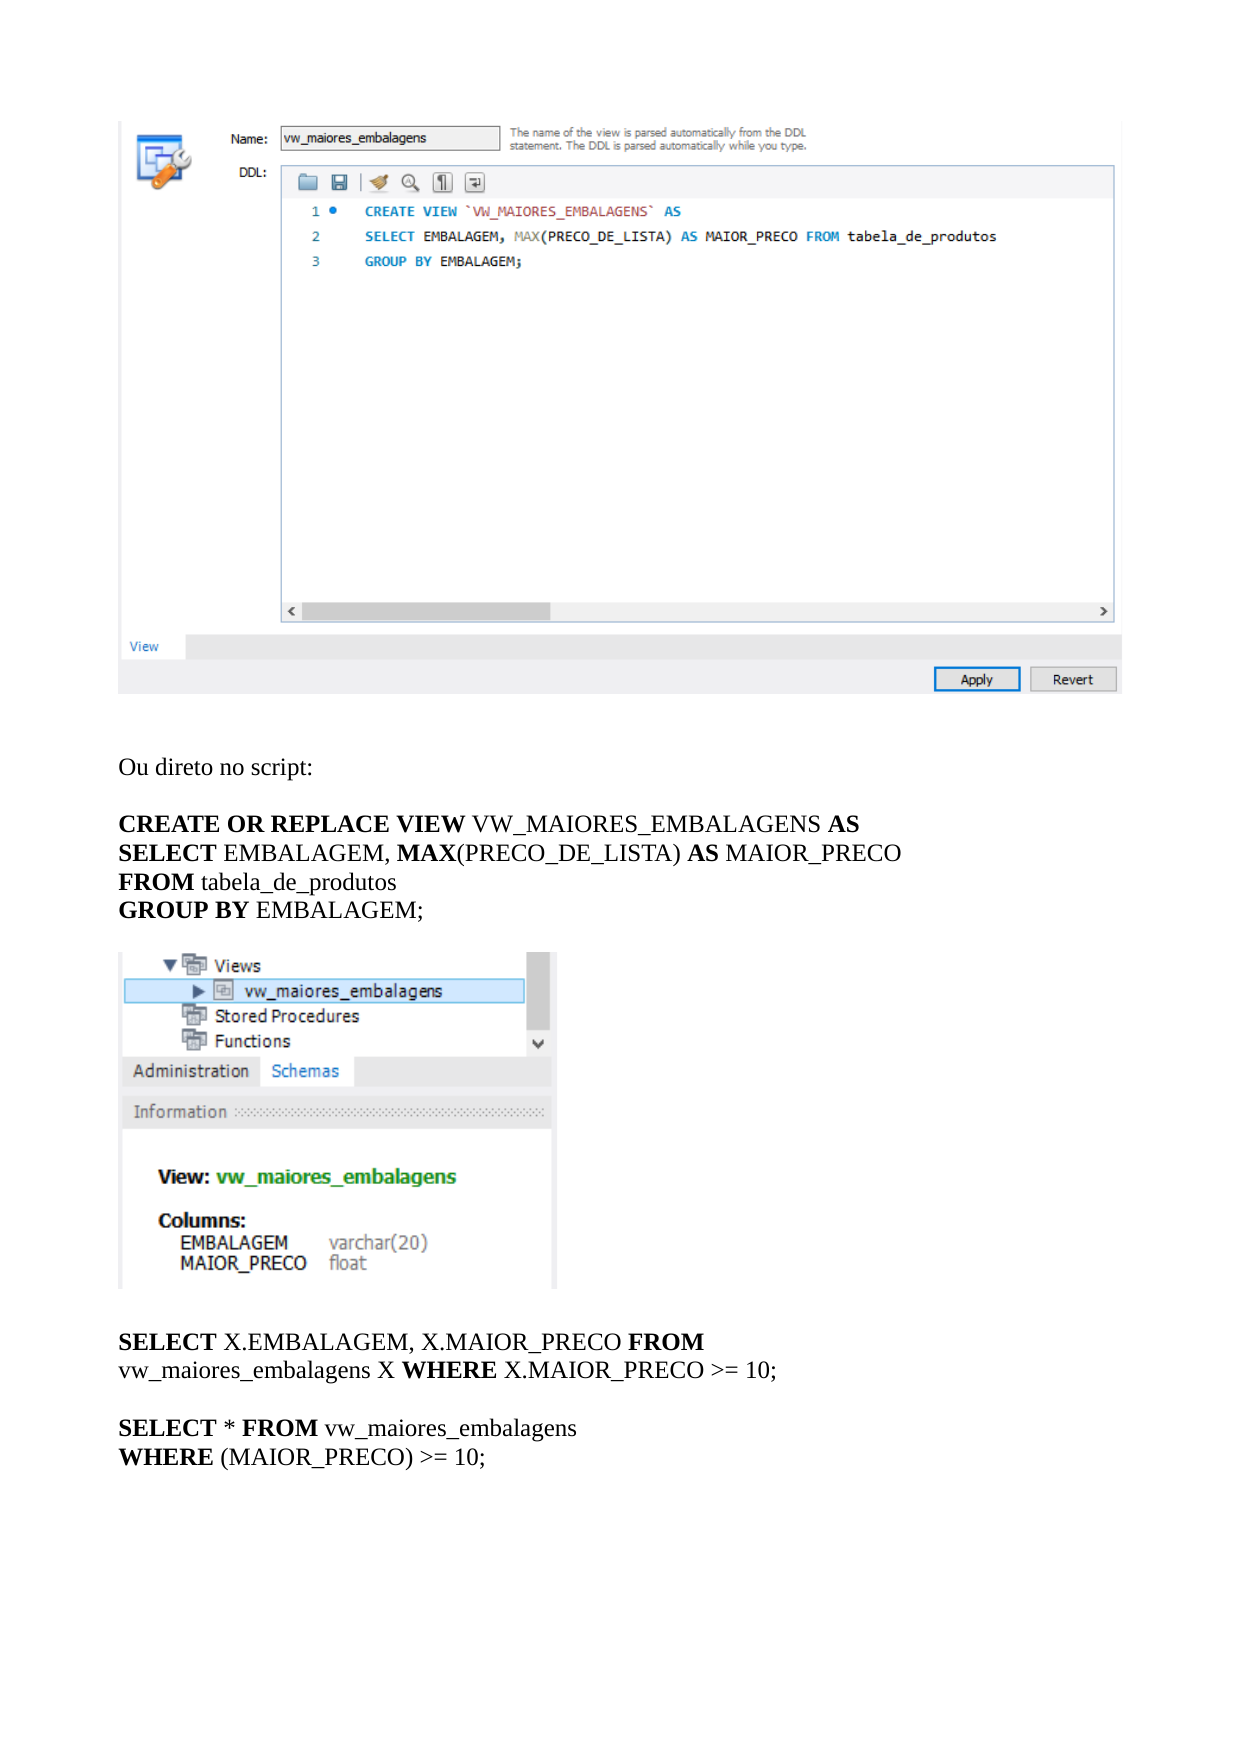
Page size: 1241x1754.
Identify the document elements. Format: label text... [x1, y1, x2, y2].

picture [118, 121, 1123, 694]
text FROM tabela_de_produtos GROUP BY EMBALAGEM; [118, 867, 1122, 924]
text SELECT X.EMBALAGEM, X.MAIOR_PRECO FROM vw_maiores_embalagens X WHERE X.MAIOR_PRECO >= 10; SELECT * FROM vw_maiores_embalagens WHERE (MAIOR_PRECO) >= 10; [118, 1327, 1122, 1470]
picture [118, 952, 558, 1289]
text Ou direto no script: [118, 752, 1122, 780]
text CREATE OR REPLACE VIEW VW_MAIORES_EMBALAGENS AS SELECT EMBALAGEM, MAX(PRECO_DE_LISTA) AS MAIOR_PRECO [118, 809, 1122, 867]
